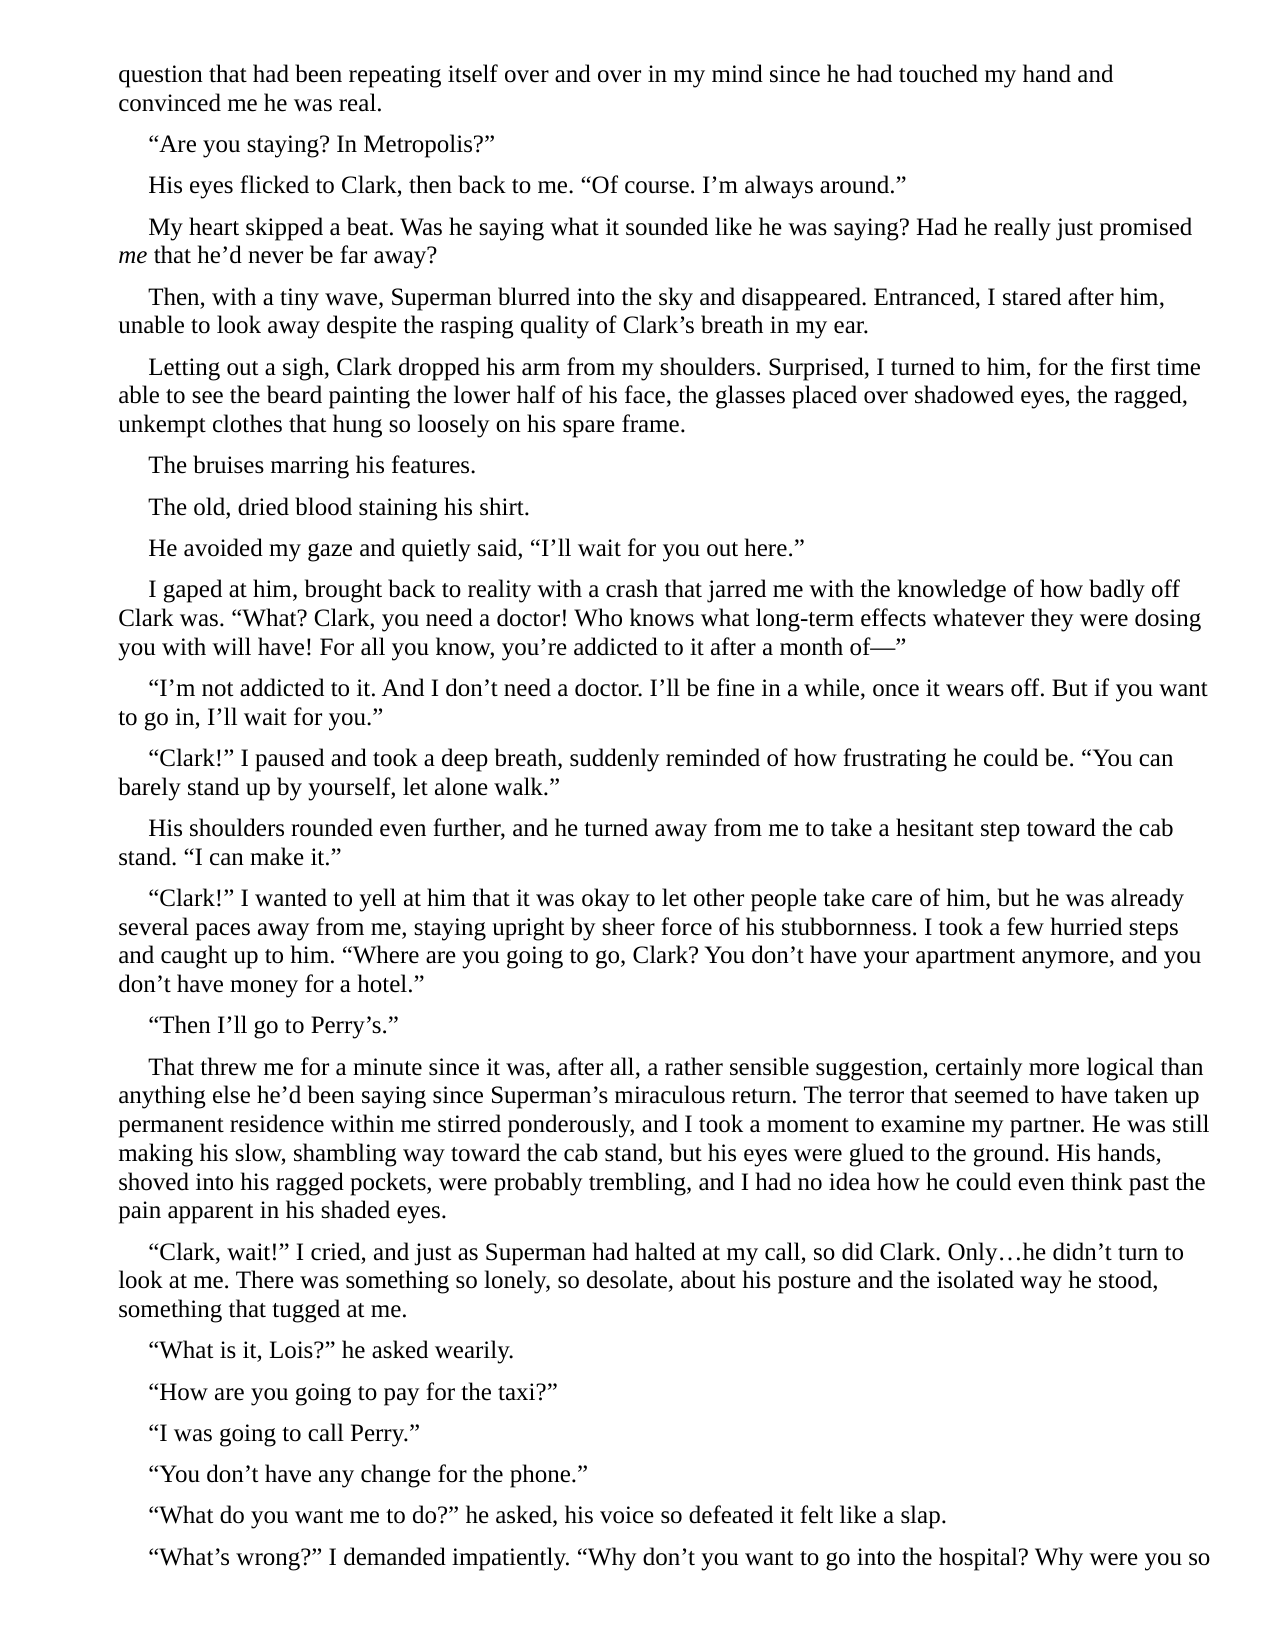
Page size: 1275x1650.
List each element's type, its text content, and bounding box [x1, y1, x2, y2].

text “Are you staying? In Metropolis?” [118, 129, 1216, 158]
text “What’s wrong?” I demanded impatiently. “Why don’t you want to go into the hospital? Why were you so [118, 1542, 1216, 1570]
text question that had been repeating itself over and over in my mind since he had touched my hand and convinced me he was real. [118, 59, 1216, 117]
text “How are you going to pay for the taxi?” [118, 1377, 1216, 1405]
text “You don’t have any change for the phone.” [118, 1459, 1216, 1488]
text Then, with a tiny wave, Superman blurred into the sky and disappeared. Entranced, I stared after him, unable to look away despite the rasping quality of Clark’s breath in my ear. [118, 282, 1216, 339]
text His eyes flicked to Clark, then back to me. “Of course. I’m always around.” [118, 170, 1216, 199]
text His shoulders rounded even further, and he turned away from me to take a hesitant step toward the cab stand. “I can make it.” [118, 813, 1216, 870]
text My heart skipped a beat. Was he saying what it sounded like he was saying? Had he really just promised me that he’d never be far away? [118, 212, 1216, 269]
text “What do you want me to do?” he asked, his voice so defeated it felt like a slap. [118, 1500, 1216, 1529]
text “Clark!” I paused and took a deep breath, suddenly reminded of how frustrating he could be. “You can barely stand up by yourself, let alone walk.” [118, 743, 1216, 800]
text “Clark, wait!” I cried, and just as Superman had halted at my call, so did Clark. Only…he didn’t turn to look at me. There was something so lonely, so desolate, about his posture and the isolated way he stood, something that tugged at me. [118, 1237, 1216, 1323]
text He avoided my gaze and quietly said, “I’ll wait for you out here.” [118, 533, 1216, 562]
text Letting out a sigh, Clark dropped his arm from my shoulders. Surprised, I turned to him, for the first time able to see the beard painting the lower half of his face, the glasses placed over shadowed eyes, the ragged, unkempt clothes that hung so loosely on his spare frame. [118, 352, 1216, 438]
text “Then I’ll go to Perry’s.” [118, 1010, 1216, 1039]
text The old, dried blood staining his shirt. [118, 492, 1216, 520]
text “Clark!” I wanted to yell at him that it was okay to let other people take care of him, but he was already several paces away from me, staying upright by sheer force of his stubbornness. I took a few hurried steps and caught up to him. “Where are you going to go, Clark? You don’t have your apartment anymore, and you don’t have money for a hotel.” [118, 883, 1216, 998]
text “What is it, Lois?” he asked wearily. [118, 1335, 1216, 1364]
text “I’m not addicted to it. And I don’t need a doctor. I’ll be fine in a while, once it wears off. But if you want to go in, I’ll wait for you.” [118, 673, 1216, 730]
text The bruises marring his features. [118, 450, 1216, 479]
text “I was going to call Perry.” [118, 1418, 1216, 1447]
text I gaped at him, brought back to reality with a crash that jarred me with the knowledge of how badly off Clark was. “What? Clark, you need a doctor! Who knows what long-term effects whatever they were dosing you with will have! For all you know, you’re addicted to it after a month of—” [118, 574, 1216, 660]
text That threw me for a minute since it was, after all, a rather sensible suggestion, certainly more logical than anything else he’d been saying since Superman’s miraculous return. The terror that seemed to have taken up permanent residence within me stirred ponderously, and I took a moment to examine my partner. He was still making his slow, shambling way toward the cab stand, but his eyes were glued to the ground. His hands, shoved into his ragged pockets, were probably trembling, and I had no idea how he could even think past the pain apparent in his shaded eyes. [118, 1052, 1216, 1224]
